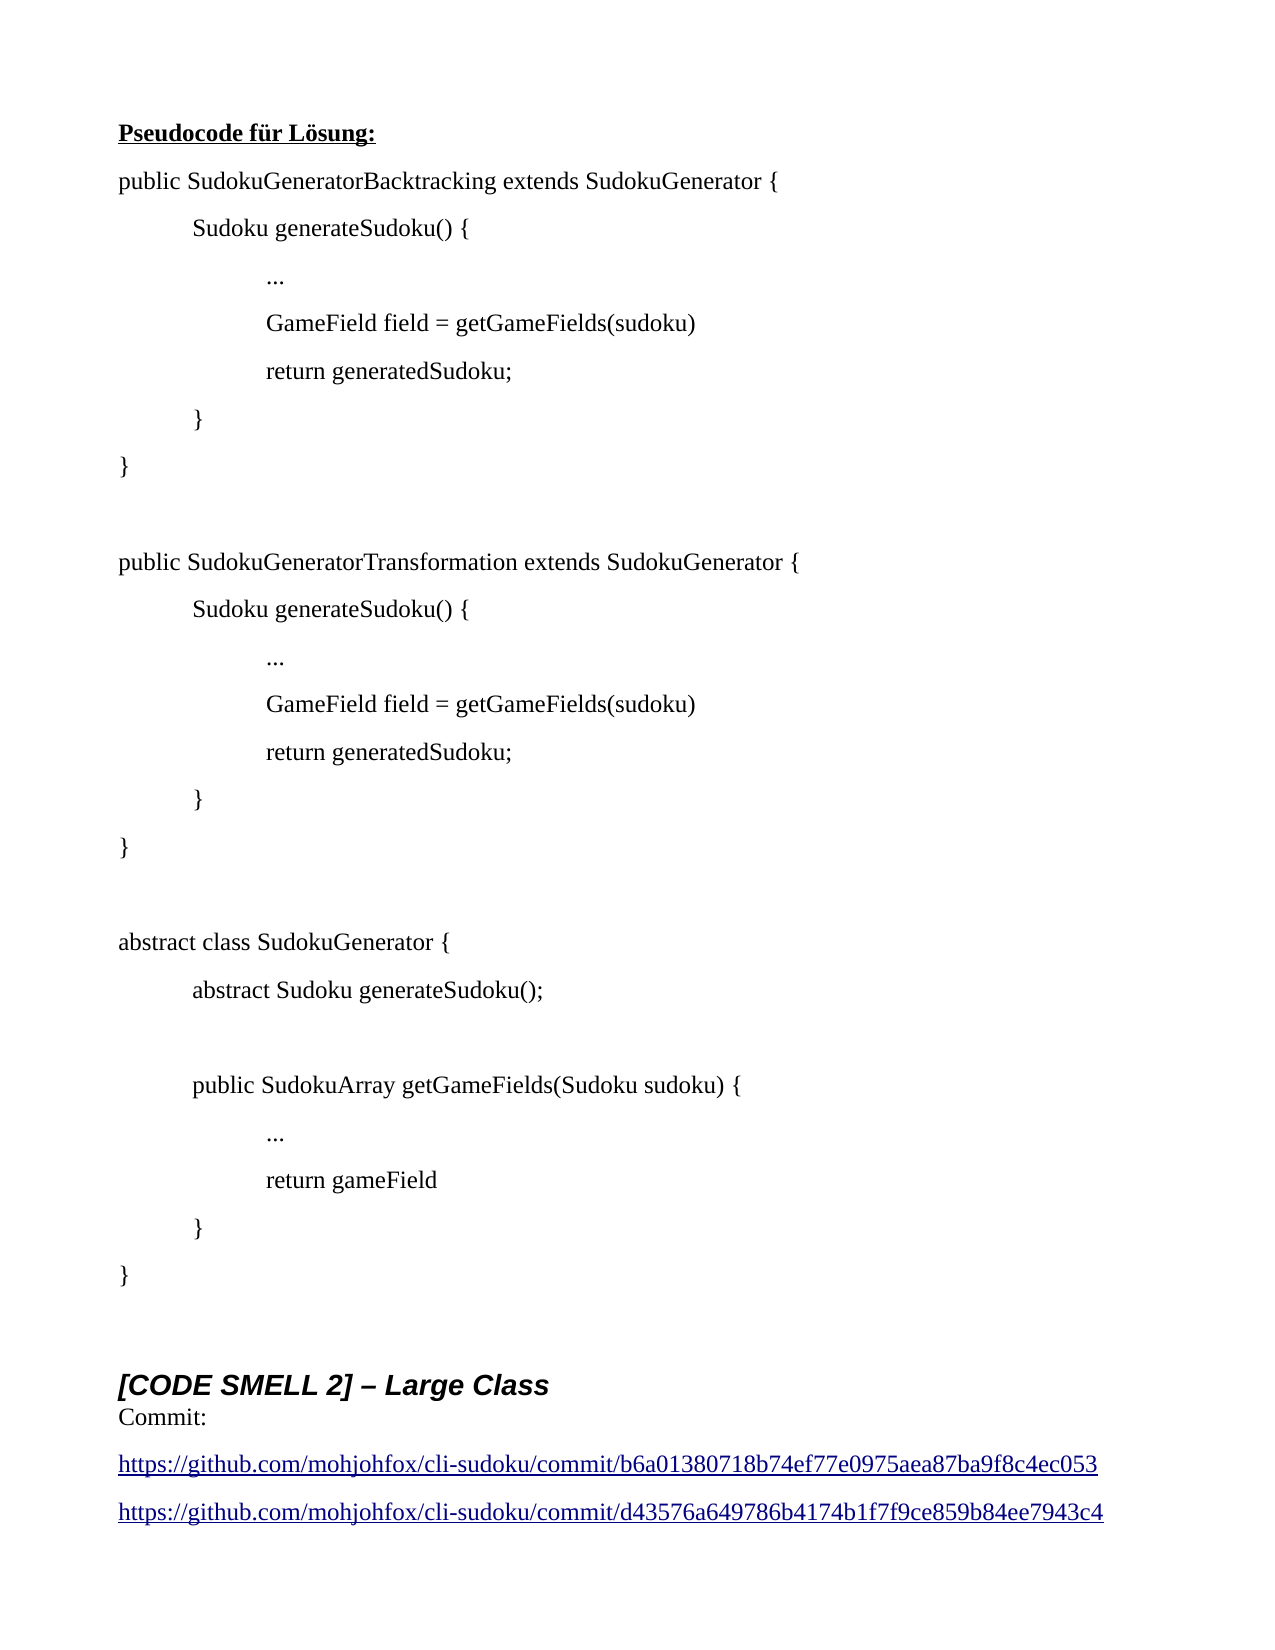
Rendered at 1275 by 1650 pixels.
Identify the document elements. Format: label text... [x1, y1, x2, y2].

text return generatedSudoku; [118, 356, 1157, 385]
text Commit: [118, 1402, 1157, 1431]
text public SudokuArray getGameFields(Sudoku sudoku) { [118, 1070, 1157, 1099]
text GameField field = getGameFields(sudoku) [118, 308, 1157, 337]
text abstract Sudoku generateSudoku(); [118, 975, 1157, 1004]
text return generatedSudoku; [118, 737, 1157, 766]
text } [118, 832, 1157, 861]
text ... [118, 642, 1157, 671]
text abstract class SudokuGenerator { [118, 927, 1157, 956]
text Sudoku generateSudoku() { [118, 594, 1157, 623]
text } [118, 404, 1157, 432]
text https://github.com/mohjohfox/cli-sudoku/commit/b6a01380718b74ef77e0975aea87ba9f8c4ec053 [118, 1449, 1157, 1478]
text ... [118, 261, 1157, 290]
text } [118, 1261, 1157, 1289]
text ... [118, 1118, 1157, 1147]
text Pseudocode für Lösung: [118, 118, 1157, 147]
text public SudokuGeneratorTransformation extends SudokuGenerator { [118, 547, 1157, 575]
text Sudoku generateSudoku() { [118, 213, 1157, 242]
text public SudokuGeneratorBacktracking extends SudokuGenerator { [118, 166, 1157, 194]
text GameField field = getGameFields(sudoku) [118, 689, 1157, 718]
text } [118, 451, 1157, 480]
text } [118, 784, 1157, 813]
text } [118, 1213, 1157, 1242]
text return gameField [118, 1165, 1157, 1194]
text https://github.com/mohjohfox/cli-sudoku/commit/d43576a649786b4174b1f7f9ce859b84ee7943c4 [118, 1497, 1157, 1526]
subtitle [CODE SMELL 2] – Large Class [118, 1368, 1157, 1402]
